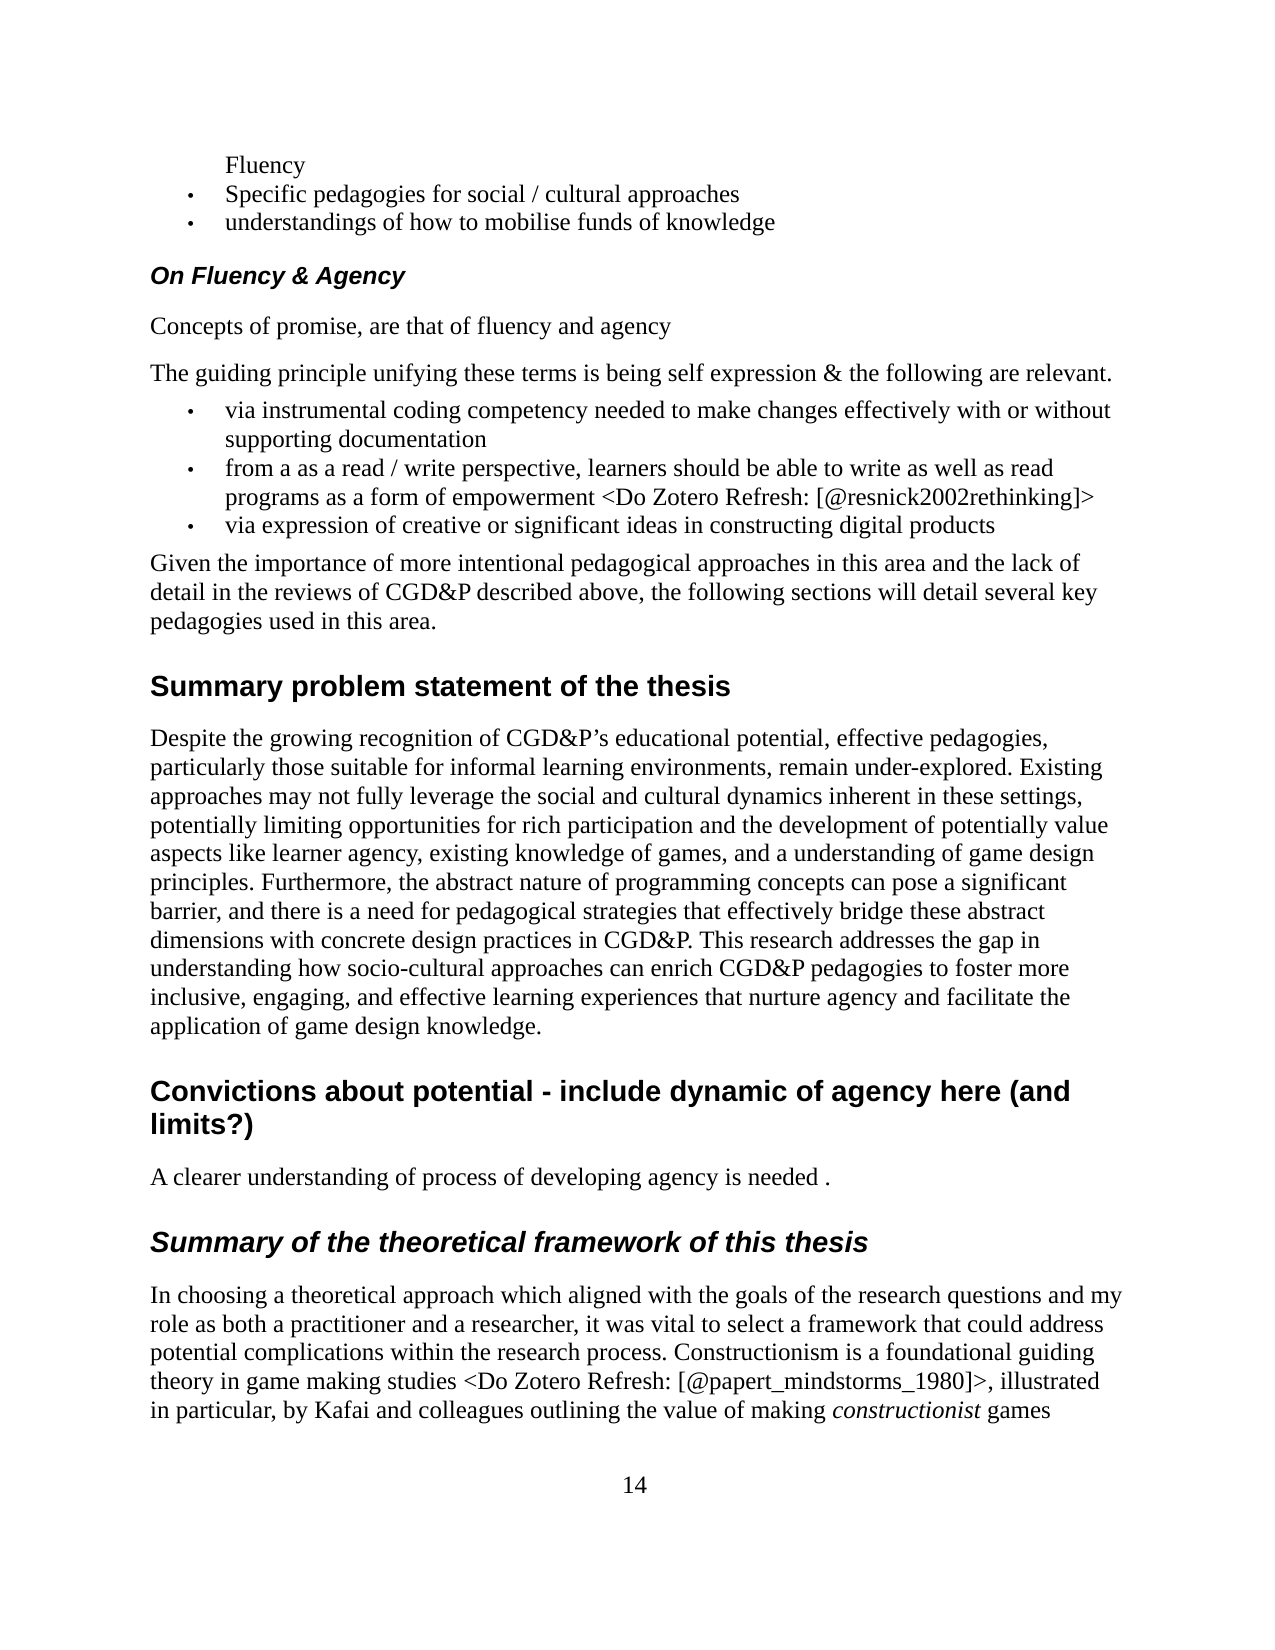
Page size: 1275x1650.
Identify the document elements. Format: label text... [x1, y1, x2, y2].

list Specific pedagogies for social / cultural approaches [187, 179, 1125, 207]
list via instrumental coding competency needed to make changes effectively with or without supporting documentation [187, 396, 1125, 453]
subtitle Summary of the theoretical framework of this thesis [150, 1225, 1125, 1258]
text In choosing a theoretical approach which aligned with the goals of the research questions and my role as both a practitioner and a researcher, it was vital to select a framework that could address potential complications within the research process. Constructionism is a foundational guiding theory in game making studies <Do Zotero Refresh: [@papert_mindstorms_1980]>, illustrated in particular, by Kafai and colleagues outlining the value of making constructionist games [150, 1280, 1125, 1424]
list understandings of how to mobilise funds of knowledge [187, 207, 1125, 236]
text Given the importance of more intentional pedagogical approaches in this area and the lack of detail in the reviews of CGD&P described above, the following sections will detail several key pedagogies used in this area. [150, 548, 1125, 634]
subtitle Summary problem statement of the thesis [150, 668, 1125, 702]
subtitle On Fluency & Agency [150, 261, 1125, 290]
list from a as a read / write perspective, learners should be able to write as well as read programs as a form of empowerment <Do Zotero Refresh: [@resnick2002rethinking]> [187, 453, 1125, 511]
subtitle Convictions about potential - include dynamic of agency here (and limits?) [150, 1074, 1125, 1141]
text Concepts of promise, are that of fluency and agency [150, 311, 1125, 340]
text A clearer understanding of process of developing agency is needed . [150, 1162, 1125, 1191]
list Fluency [187, 150, 1125, 179]
text The guiding principle unifying these terms is being self expression & the following are relevant. [150, 358, 1125, 387]
list via expression of creative or significant ideas in constructing digital products [187, 511, 1125, 539]
text Despite the growing recognition of CGD&P’s educational potential, effective pedagogies, particularly those suitable for informal learning environments, remain under-explored. Existing approaches may not fully leverage the social and cultural dynamics inherent in these settings, potentially limiting opportunities for rich participation and the development of potentially value aspects like learner agency, existing knowledge of games, and a understanding of game design principles. Furthermore, the abstract nature of programming concepts can pose a significant barrier, and there is a need for pedagogical strategies that effectively bridge these abstract dimensions with concrete design practices in CGD&P. This research addresses the gap in understanding how socio-cultural approaches can enrich CGD&P pedagogies to foster more inclusive, engaging, and effective learning experiences that nurture agency and facilitate the application of game design knowledge. [150, 723, 1125, 1040]
